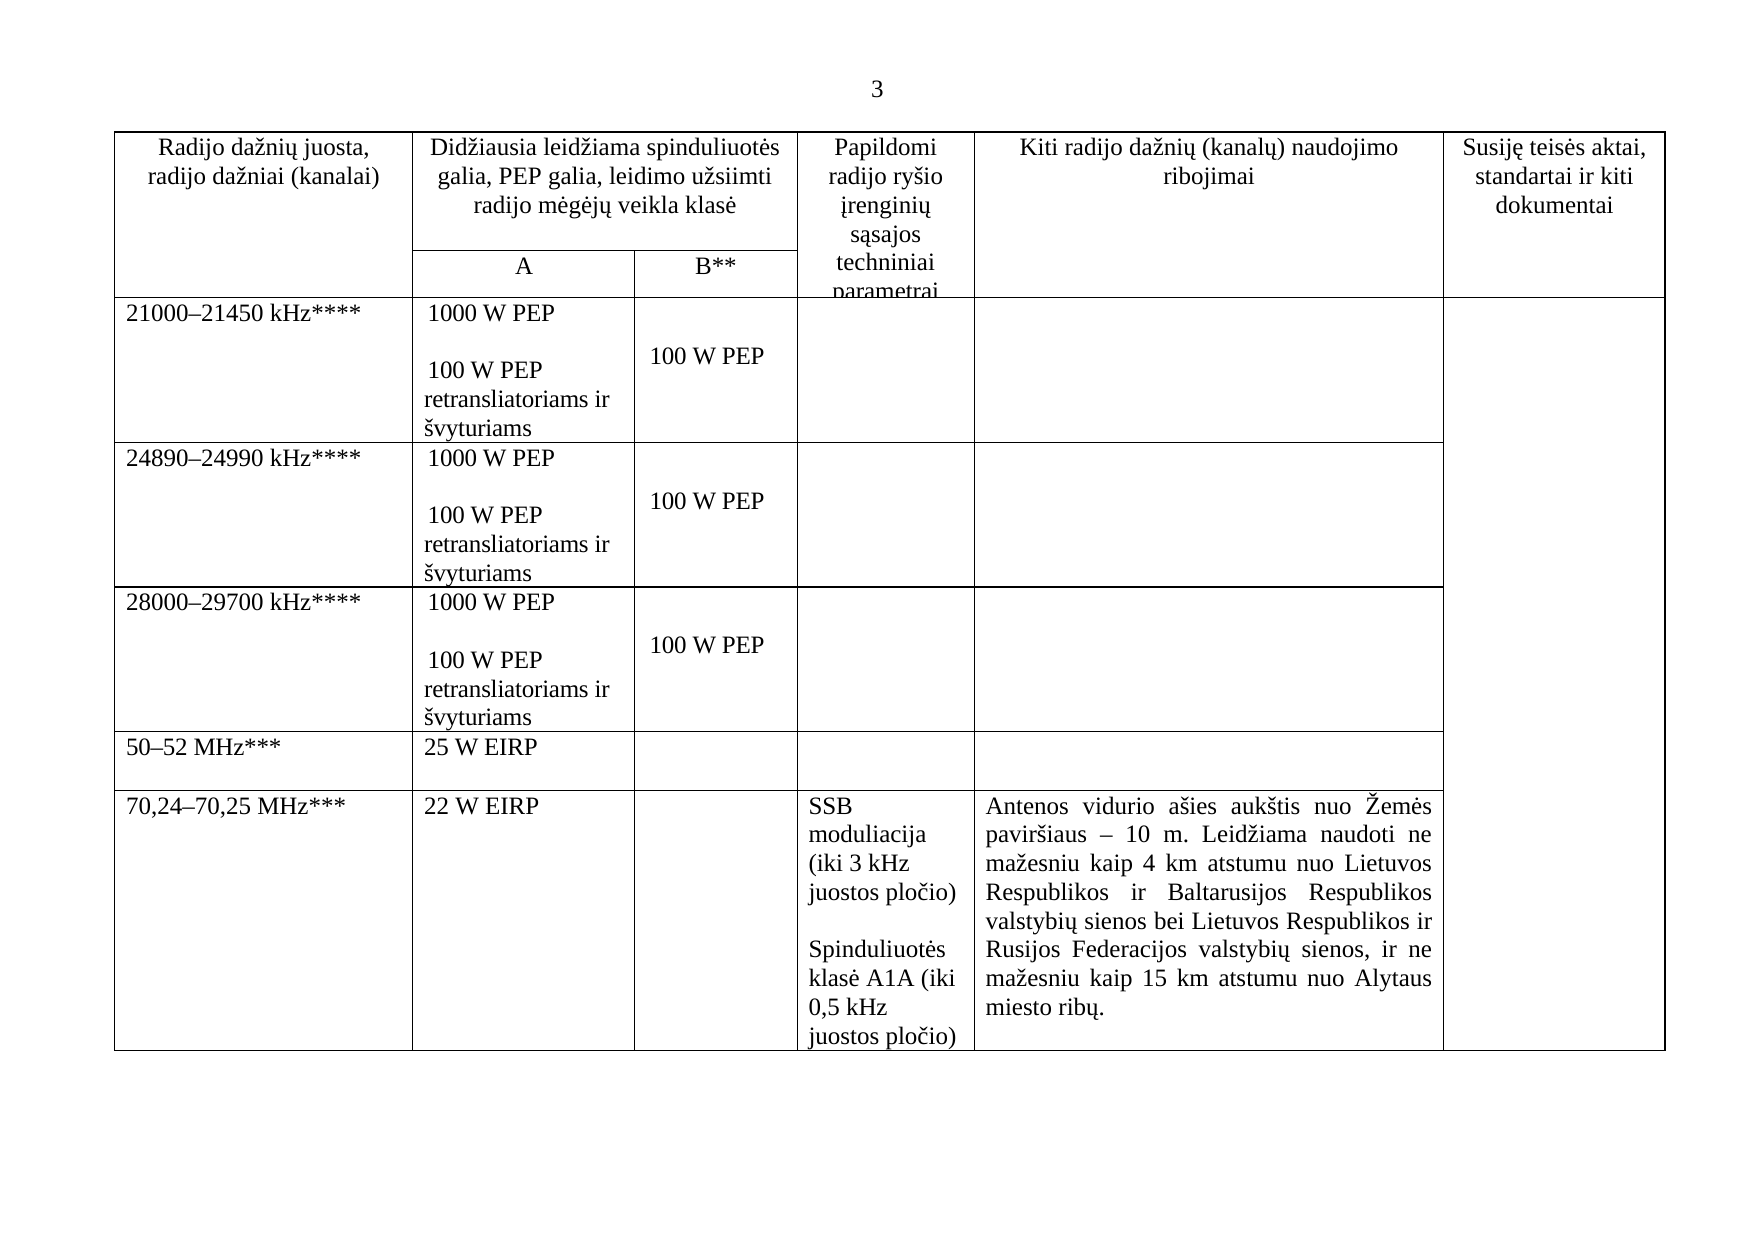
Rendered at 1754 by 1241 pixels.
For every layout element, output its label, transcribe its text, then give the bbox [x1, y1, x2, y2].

table_header Didžiausia leidžiama spinduliuotės galia, PEP galia, leidimo užsiimti radijo mėgėjų veikla klasė [413, 133, 797, 250]
table_cell [635, 732, 797, 790]
table_cell [975, 732, 1443, 790]
table_cell SSB moduliacija (iki 3 kHz juostos pločio) Spinduliuotės klasė A1A (iki 0,5 kHz juostos pločio) [798, 791, 974, 1049]
table_cell 100 W PEP [635, 588, 797, 731]
table_header Kiti radijo dažnių (kanalų) naudojimo ribojimai [975, 133, 1443, 297]
table_header Radijo dažnių juosta, radijo dažniai (kanalai) [115, 133, 412, 297]
table_cell [798, 732, 974, 790]
table_cell [975, 588, 1443, 731]
table_cell Antenos vidurio ašies aukštis nuo Žemės paviršiaus – 10 m. Leidžiama naudoti ne mažesniu kaip 4 km atstumu nuo Lietuvos Respublikos ir Baltarusijos Respublikos valstybių sienos bei Lietuvos Respublikos ir Rusijos Federacijos valstybių sienos, ir ne mažesniu kaip 15 km atstumu nuo Alytaus miesto ribų. [975, 791, 1443, 1049]
table_header Susiję teisės aktai, standartai ir kiti dokumentai [1444, 133, 1664, 297]
table_cell A [413, 251, 634, 297]
table_cell 21000–21450 kHz**** [115, 298, 412, 442]
table_cell 1000 W PEP 100 W PEP retransliatoriams ir švyturiams [413, 443, 634, 586]
table_cell 70,24–70,25 MHz*** [115, 791, 412, 1049]
table_cell 100 W PEP [635, 443, 797, 586]
table_cell [975, 443, 1443, 586]
table_cell 24890–24990 kHz**** [115, 443, 412, 586]
table_cell [635, 791, 797, 1049]
table_cell 28000–29700 kHz**** [115, 588, 412, 731]
table_cell [975, 298, 1443, 442]
table_cell [798, 298, 974, 442]
table_cell B** [635, 251, 797, 297]
table_cell 22 W EIRP [413, 791, 634, 1049]
table_cell [1444, 298, 1664, 1049]
table_cell 50–52 MHz*** [115, 732, 412, 790]
table_header Papildomi radijo ryšio įrenginių sąsajos techniniai parametrai [798, 133, 974, 297]
table_cell 100 W PEP [635, 298, 797, 442]
table_cell 1000 W PEP 100 W PEP retransliatoriams ir švyturiams [413, 298, 634, 442]
table_cell 1000 W PEP 100 W PEP retransliatoriams ir švyturiams [413, 588, 634, 731]
table_cell [798, 588, 974, 731]
table_cell [798, 443, 974, 586]
table_cell 25 W EIRP [413, 732, 634, 790]
